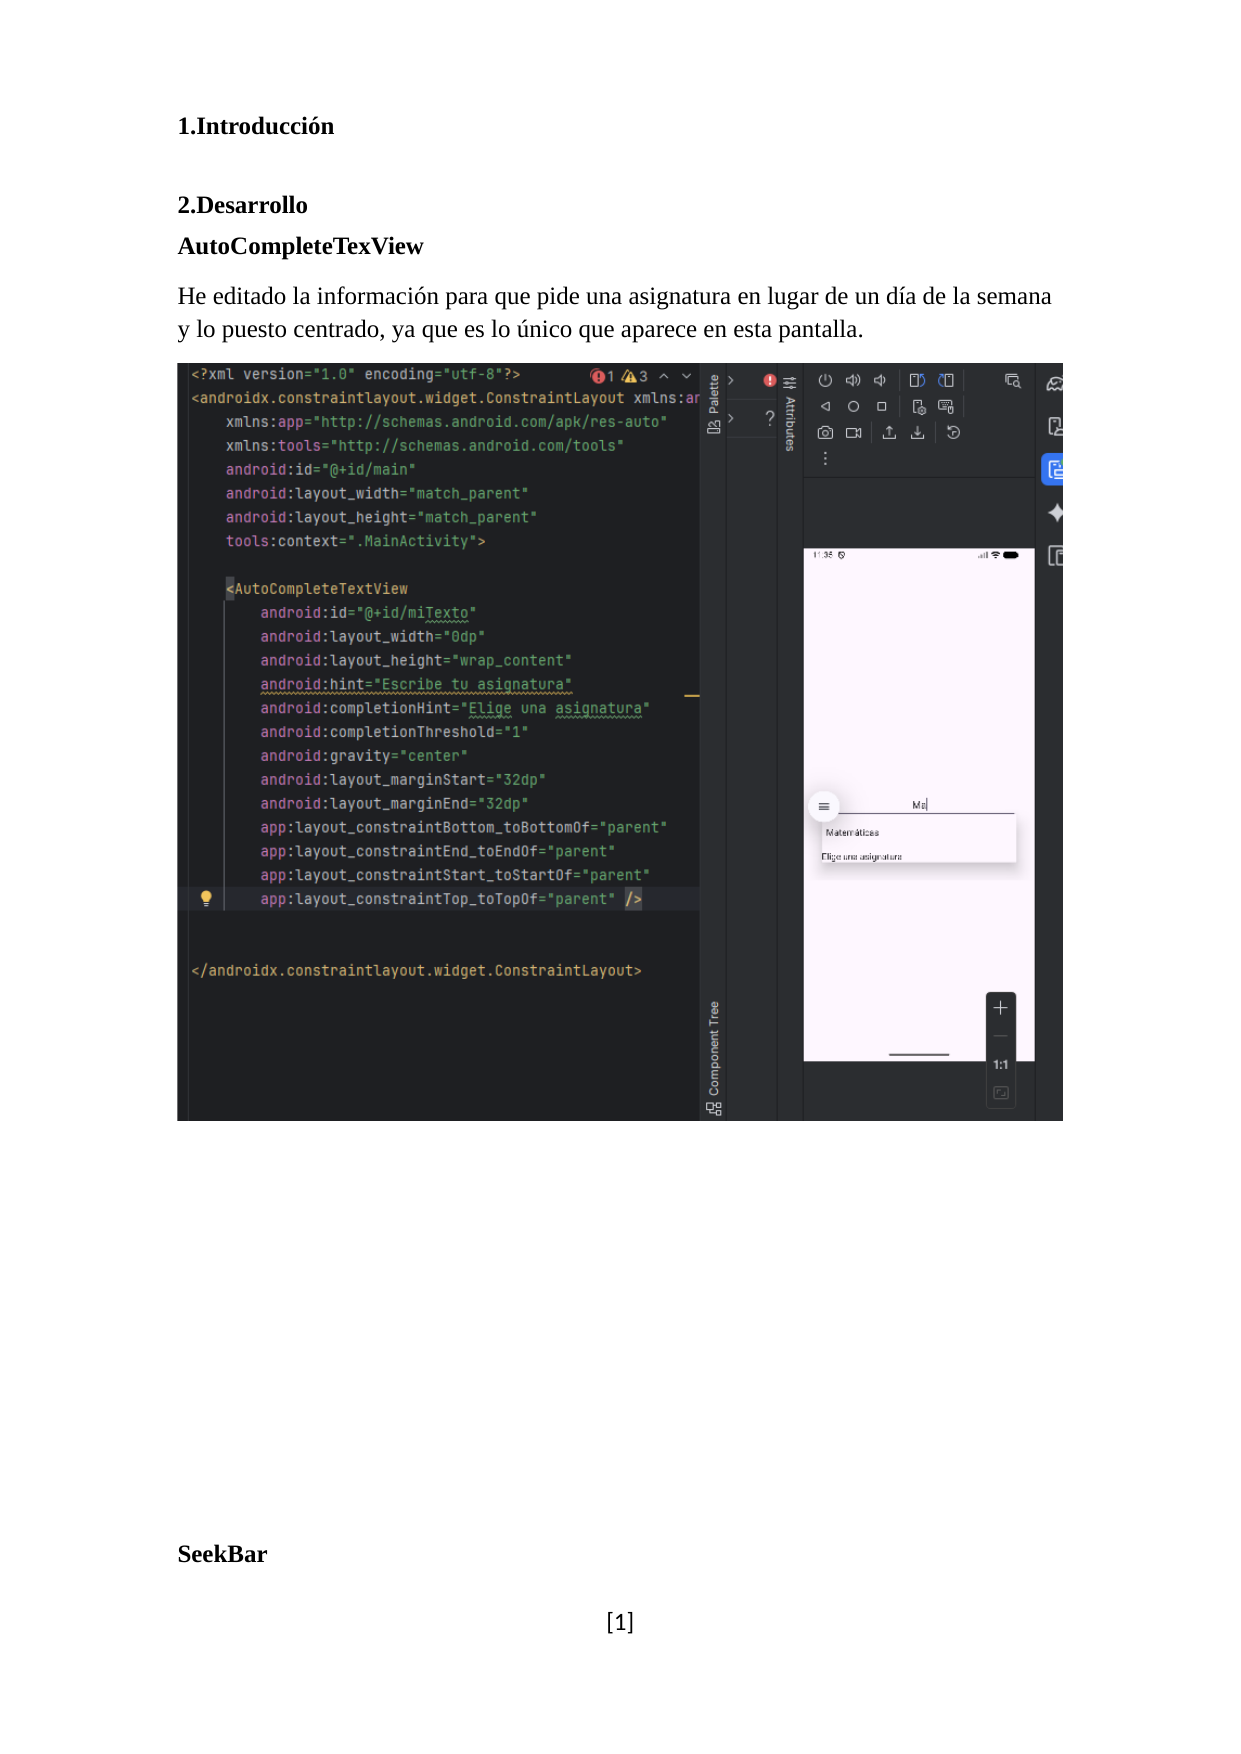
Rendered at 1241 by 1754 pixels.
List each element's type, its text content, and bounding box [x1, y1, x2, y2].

subtitle 1.Introducción [177, 111, 1063, 140]
text SeekBar [177, 1539, 1063, 1568]
text He editado la información para que pide una asignatura en lugar de un día de la semana y lo puesto centrado, ya que es lo único que aparece en esta pantalla. [177, 281, 1063, 343]
text AutoCompleteTexView [177, 231, 1063, 260]
subtitle 2.Desarrollo [177, 190, 1063, 219]
